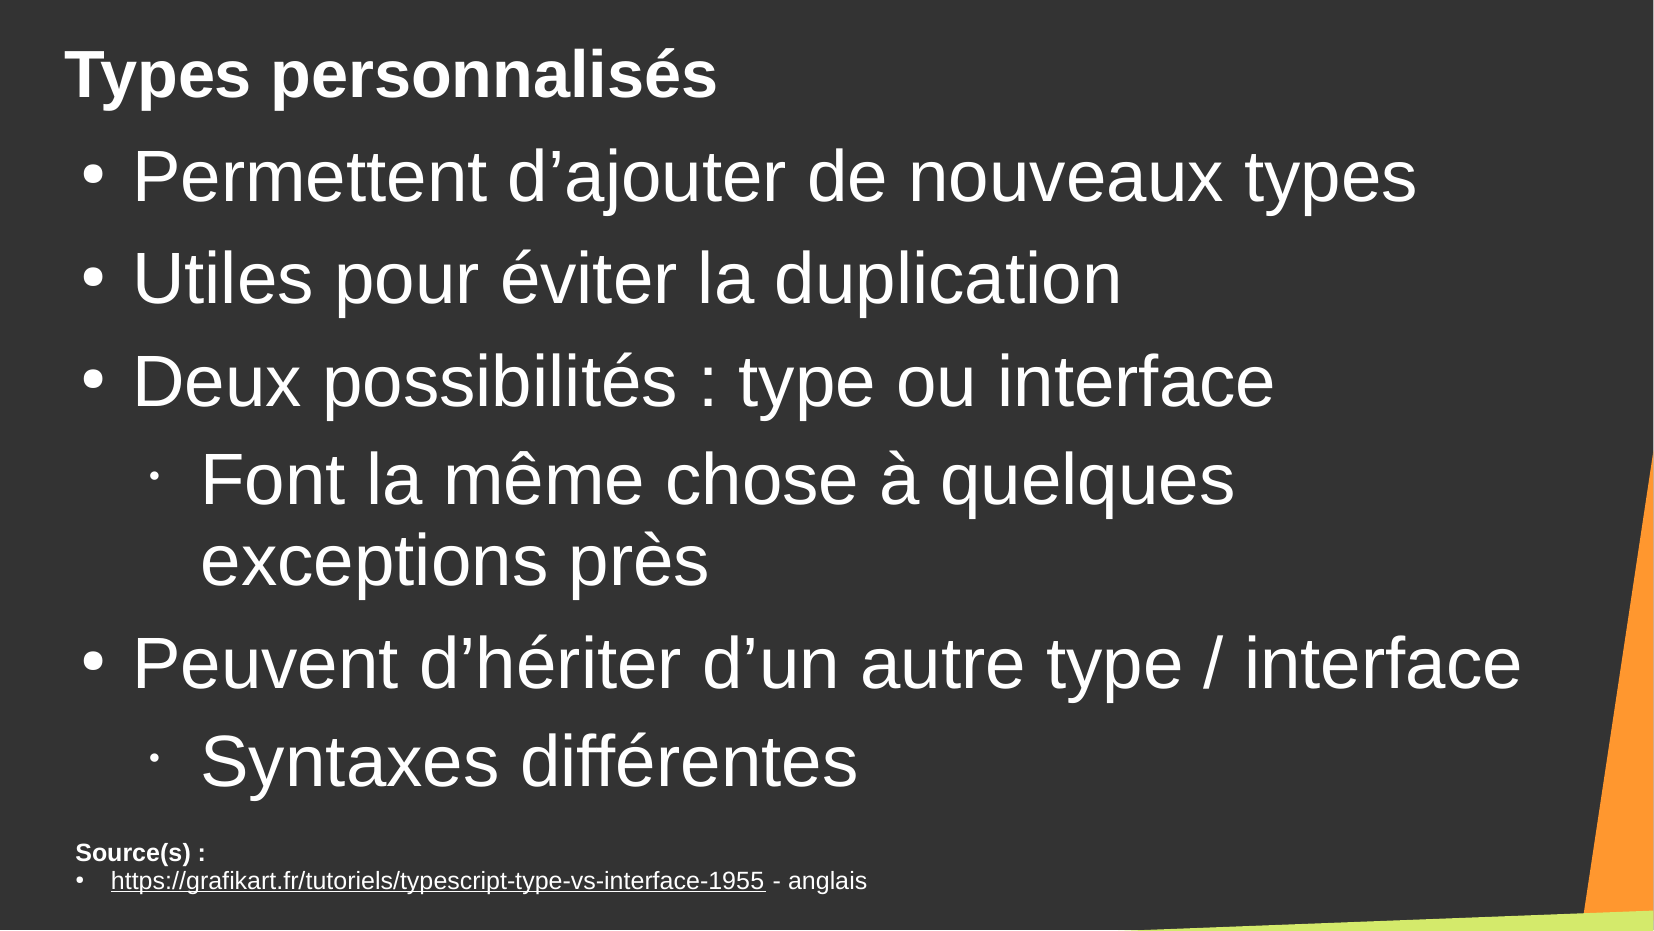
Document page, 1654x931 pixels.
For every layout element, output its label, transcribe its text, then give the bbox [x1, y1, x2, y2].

text_box Source(s) : https://grafikart.fr/tutoriels/typescript-type-vs-interface-1955 - anglais [60, 803, 1546, 903]
title Types personnalisés [64, 37, 1388, 115]
text_box [1118, 446, 1654, 931]
list Permettent d’ajouter de nouveaux types Utiles pour éviter la duplication Deux possibilités : type ou interface Font la même chose à quelques exceptions près Peuvent d’hériter d’un autre type / interface Syntaxes différentes [63, 135, 1542, 803]
